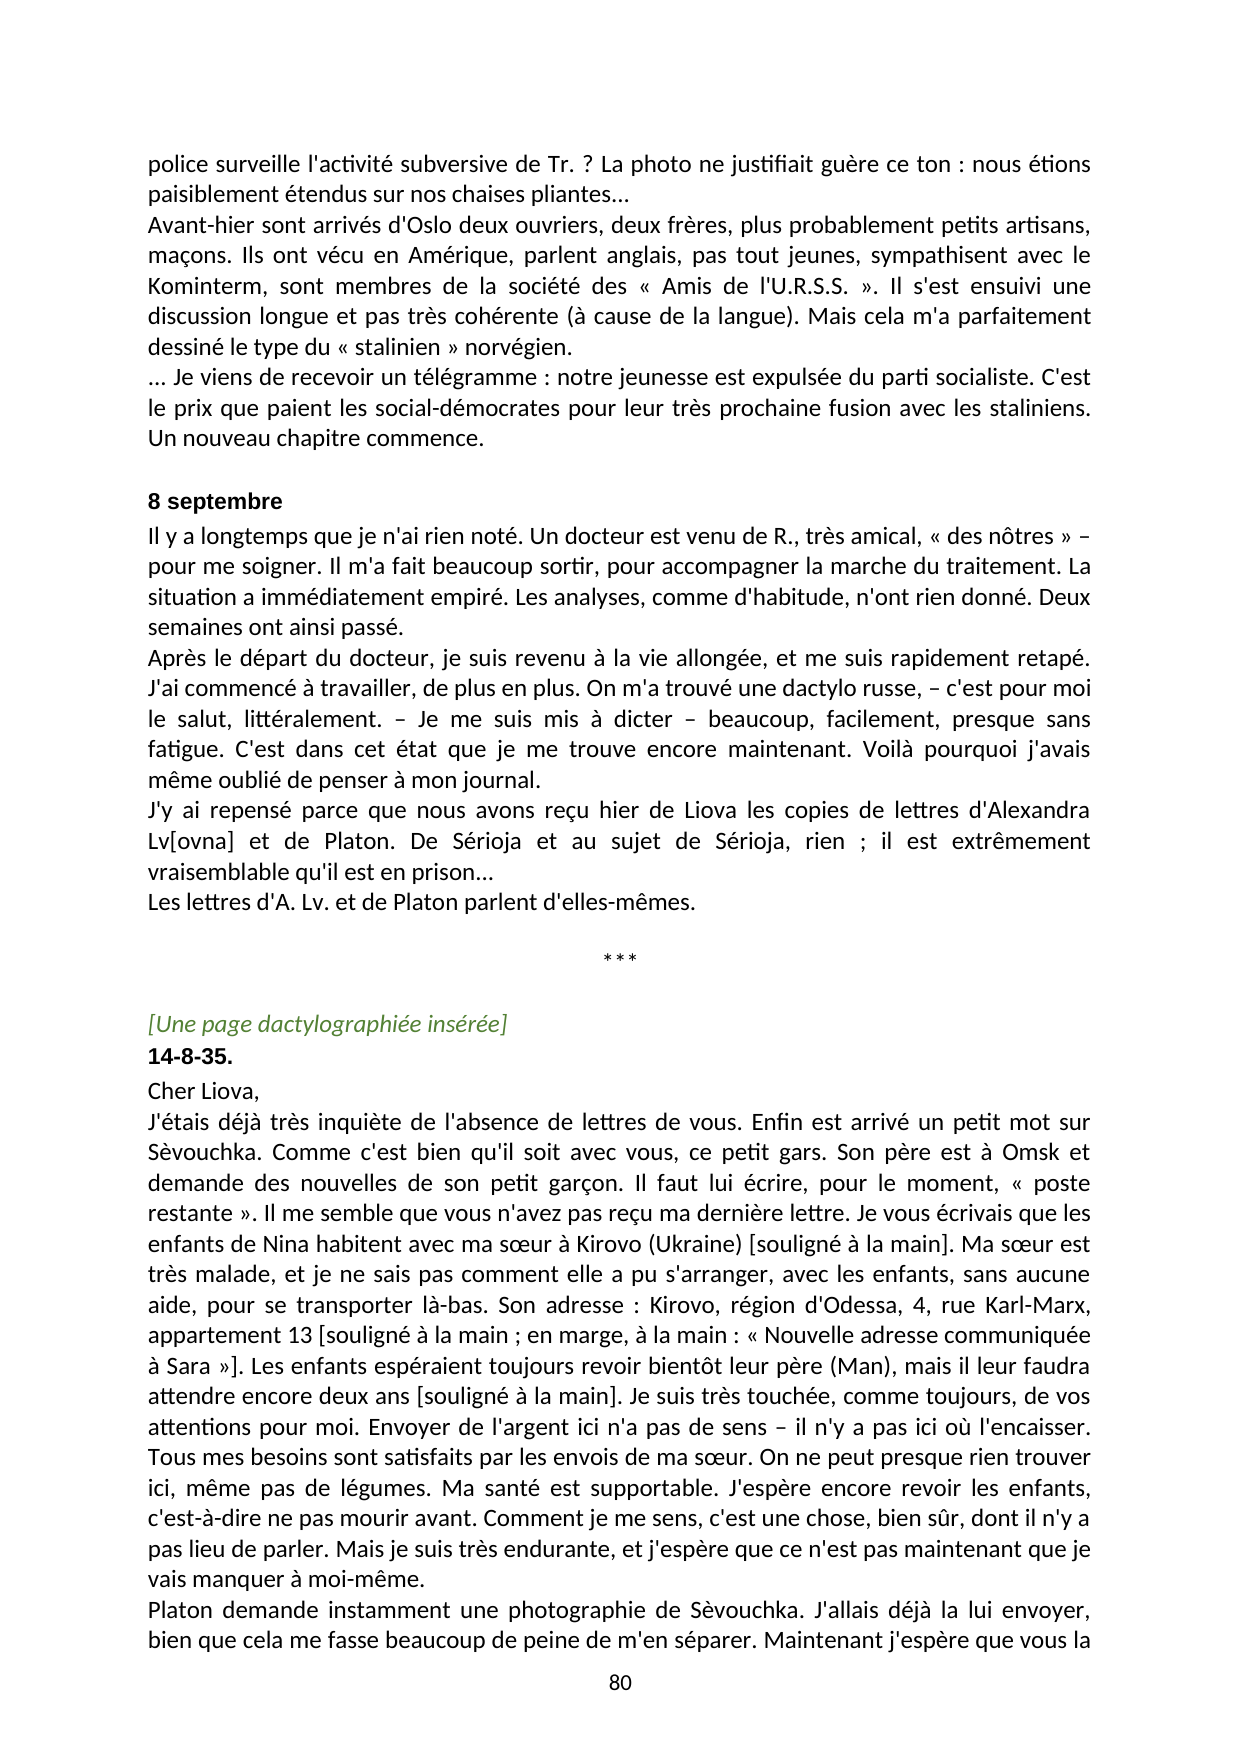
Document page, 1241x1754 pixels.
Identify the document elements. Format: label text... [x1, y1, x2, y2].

subtitle 8 septembre [148, 488, 1093, 514]
text Platon demande instamment une photographie de Sèvouchka. J'allais déjà la lui envoyer, bien que cela me fasse beaucoup de peine de m'en séparer. Maintenant j'espère que vous la [148, 1594, 1093, 1655]
text Après le départ du docteur, je suis revenu à la vie allongée, et me suis rapidement retapé. J'ai commencé à travailler, de plus en plus. On m'a trouvé une dactylo russe, – c'est pour moi le salut, littéralement. – Je me suis mis à dicter – beaucoup, facilement, presque sans fatigue. C'est dans cet état que je me trouve encore maintenant. Voilà pourquoi j'avais même oublié de penser à mon journal. [148, 642, 1093, 794]
text J'étais déjà très inquiète de l'absence de lettres de vous. Enfin est arrivé un petit mot sur Sèvouchka. Comme c'est bien qu'il soit avec vous, ce petit gars. Son père est à Omsk et demande des nouvelles de son petit garçon. Il faut lui écrire, pour le moment, « poste restante ». Il me semble que vous n'avez pas reçu ma dernière lettre. Je vous écrivais que les enfants de Nina habitent avec ma sœur à Kirovo (Ukraine) [souligné à la main]. Ma sœur est très malade, et je ne sais pas comment elle a pu s'arranger, avec les enfants, sans aucune aide, pour se transporter là-bas. Son adresse : Kirovo, région d'Odessa, 4, rue Karl-Marx, appartement 13 [souligné à la main ; en marge, à la main : « Nouvelle adresse communiquée à Sara »]. Les enfants espéraient toujours revoir bientôt leur père (Man), mais il leur faudra attendre encore deux ans [souligné à la main]. Je suis très touchée, comme toujours, de vos attentions pour moi. Envoyer de l'argent ici n'a pas de sens – il n'y a pas ici où l'encaisser. Tous mes besoins sont satisfaits par les envois de ma sœur. On ne peut presque rien trouver ici, même pas de légumes. Ma santé est supportable. J'espère encore revoir les enfants, c'est-à-dire ne pas mourir avant. Comment je me sens, c'est une chose, bien sûr, dont il n'y a pas lieu de parler. Mais je suis très endurante, et j'espère que ce n'est pas maintenant que je vais manquer à moi-même. [148, 1106, 1093, 1594]
text Il y a longtemps que je n'ai rien noté. Un docteur est venu de R., très amical, « des nôtres » – pour me soigner. Il m'a fait beaucoup sortir, pour accompagner la marche du traitement. La situation a immédiatement empiré. Les analyses, comme d'habitude, n'ont rien donné. Deux semaines ont ainsi passé. [148, 520, 1093, 642]
text Avant-hier sont arrivés d'Oslo deux ouvriers, deux frères, plus probablement petits artisans, maçons. Ils ont vécu en Amérique, parlent anglais, pas tout jeunes, sympathisent avec le Kominterm, sont membres de la société des « Amis de l'U.R.S.S. ». Il s'est ensuivi une discussion longue et pas très cohérente (à cause de la langue). Mais cela m'a parfaitement dessiné le type du « stalinien » norvégien. [148, 209, 1093, 361]
text J'y ai repensé parce que nous avons reçu hier de Liova les copies de lettres d'Alexandra Lv[ovna] et de Platon. De Sérioja et au sujet de Sérioja, rien ; il est extrêmement vraisemblable qu'il est en prison... [148, 794, 1093, 886]
text [Une page dactylographiée insérée] [148, 1008, 1093, 1039]
text Les lettres d'A. Lv. et de Platon parlent d'elles-mêmes. [148, 886, 1093, 917]
text ... Je viens de recevoir un télégramme : notre jeunesse est expulsée du parti socialiste. C'est le prix que paient les social-démocrates pour leur très prochaine fusion avec les staliniens. Un nouveau chapitre commence. [148, 361, 1093, 453]
text *** [148, 947, 1093, 978]
text Cher Liova, [148, 1075, 1093, 1106]
text police surveille l'activité subversive de Tr. ? La photo ne justifiait guère ce ton : nous étions paisiblement étendus sur nos chaises pliantes... [148, 148, 1093, 209]
subtitle 14-8-35. [148, 1043, 1093, 1069]
